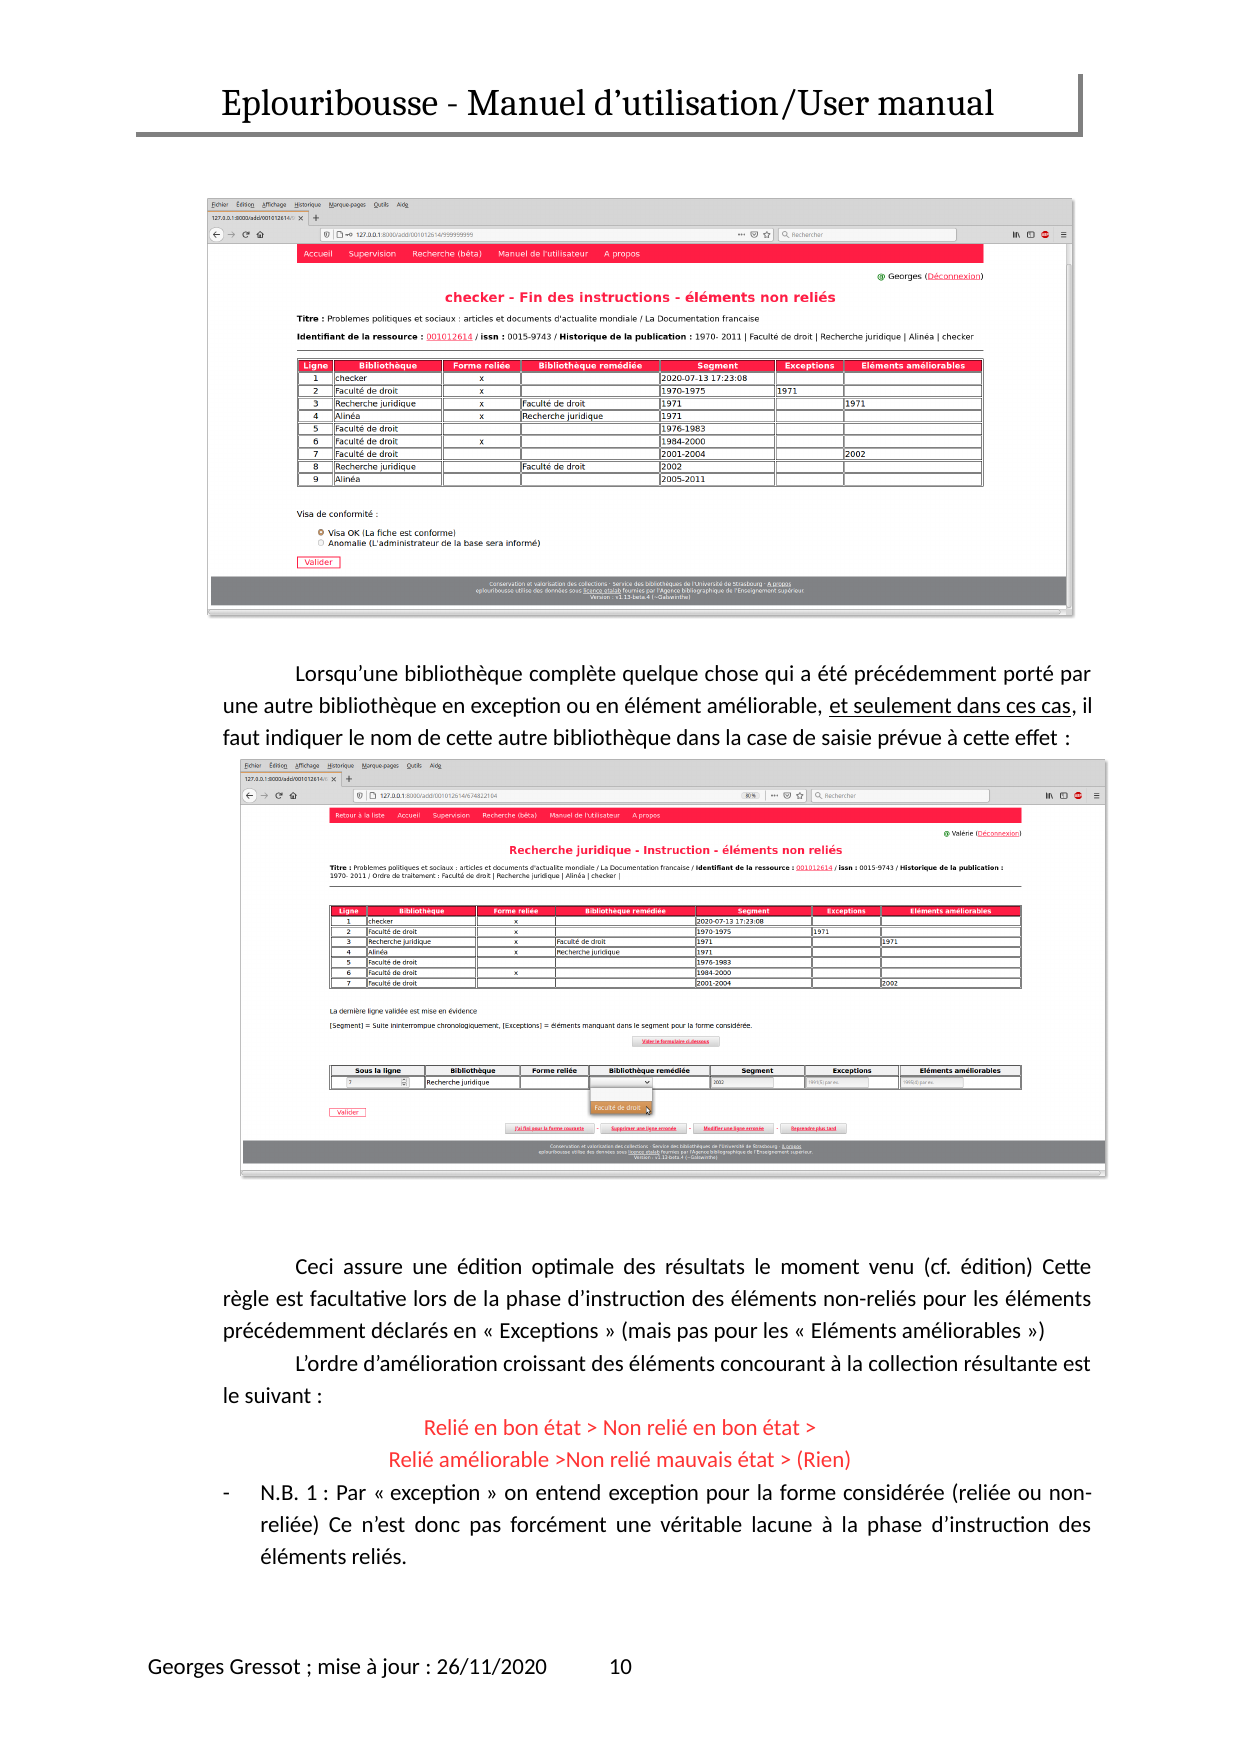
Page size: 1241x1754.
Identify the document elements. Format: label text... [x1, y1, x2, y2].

list N.B. 1 : Par « exception » on entend exception pour la forme considérée (reliée ou non-reliée) Ce n’est donc pas forcément une véritable lacune à la phase d’instruction des éléments reliés. [223, 1478, 1093, 1570]
list L’ordre d’amélioration croissant des éléments concourant à la collection résultante est le suivant : [223, 1349, 1093, 1409]
list Relié améliorable >Non relié mauvais état > (Rien) [148, 1445, 1093, 1473]
list Ceci assure une édition optimale des résultats le moment venu (cf. édition) Cette règle est facultative lors de la phase d’instruction des éléments non-reliés pour les éléments précédemment déclarés en « Exceptions » (mais pas pour les « Eléments améliorables ») [223, 1252, 1093, 1345]
picture [205, 196, 1076, 619]
list Lorsqu’une bibliothèque complète quelque chose qui a été précédemment porté par une autre bibliothèque en exception ou en élément améliorable, et seulement dans ces cas, il faut indiquer le nom de cette autre bibliothèque dans la case de saisie prévue à cette effet : [223, 659, 1093, 752]
list Relié en bon état > Non relié en bon état > [148, 1413, 1093, 1441]
picture [238, 757, 1109, 1180]
